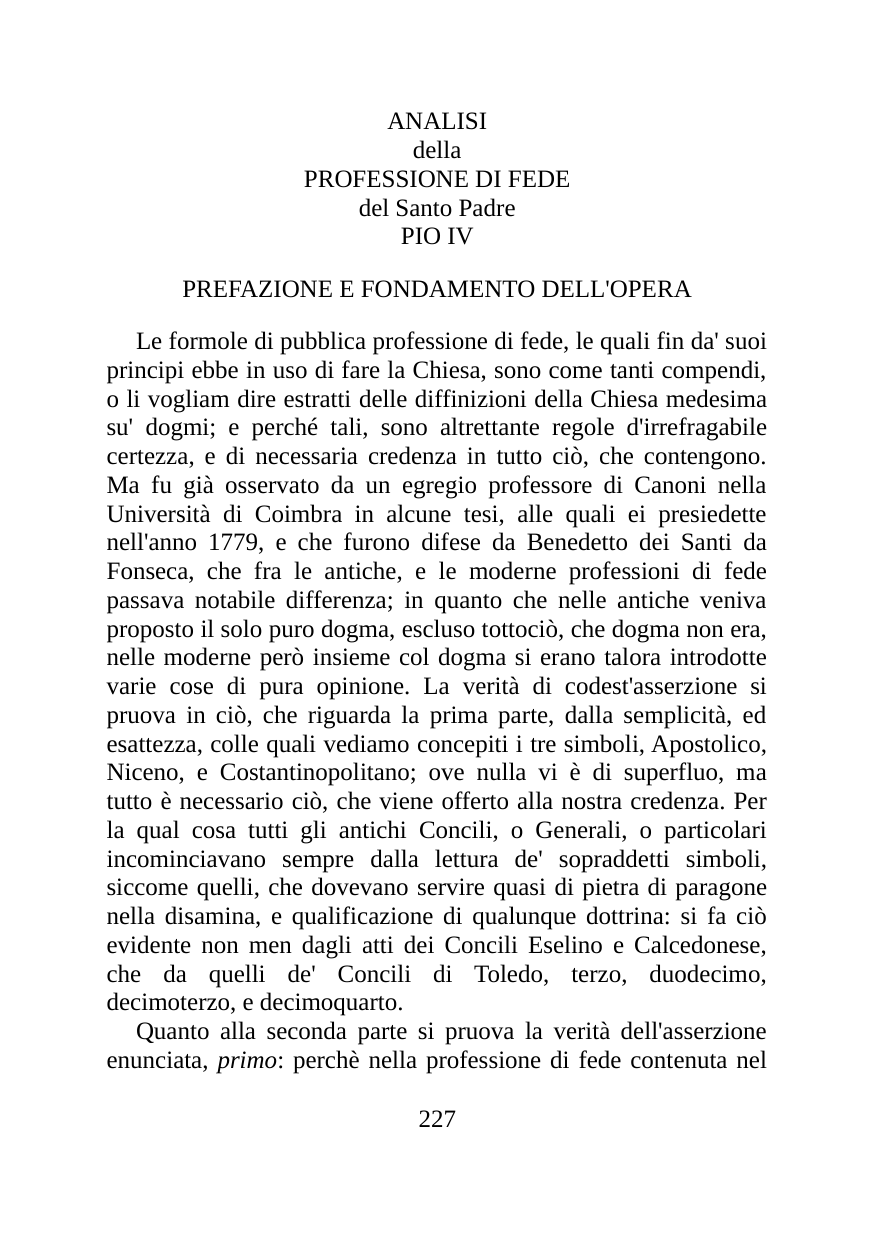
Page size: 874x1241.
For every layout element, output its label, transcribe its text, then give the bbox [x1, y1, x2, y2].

text Quanto alla seconda parte si pruova la verità dell'asserzione enunciata, primo: perchè nella professione di fede contenuta nel [106, 1016, 768, 1074]
subtitle PREFAZIONE E FONDAMENTO DELL'OPERA [106, 274, 768, 302]
text Le formole di pubblica professione di fede, le quali fin da' suoi principi ebbe in uso di fare la Chiesa, sono come tanti compendi, o li vogliam dire estratti delle diffinizioni della Chiesa medesima su' dogmi; e perché tali, sono altrettante regole d'irrefragabile certezza, e di necessaria credenza in tutto ciò, che contengono. Ma fu già osservato da un egregio professore di Canoni nella Università di Coimbra in alcune tesi, alle quali ei presiedette nell'anno 1779, e che furono difese da Benedetto dei Santi da Fonseca, che fra le antiche, e le moderne professioni di fede passava notabile differenza; in quanto che nelle antiche veniva proposto il solo puro dogma, escluso tottociò, che dogma non era, nelle moderne però insieme col dogma si erano talora introdotte varie cose di pura opinione. La verità di codest'asserzione si pruova in ciò, che riguarda la prima parte, dalla semplicità, ed esattezza, colle quali vediamo concepiti i tre simboli, Apostolico, Niceno, e Costantinopolitano; ove nulla vi è di superfluo, ma tutto è necessario ciò, che viene offerto alla nostra credenza. Per la qual cosa tutti gli antichi Concili, o Generali, o particolari incominciavano sempre dalla lettura de' sopraddetti simboli, siccome quelli, che dovevano servire quasi di pietra di paragone nella disamina, e qualificazione di qualunque dottrina: si fa ciò evidente non men dagli atti dei Concili Eselino e Calcedonese, che da quelli de' Concili di Toledo, terzo, duodecimo, decimoterzo, e decimoquarto. [106, 326, 768, 1016]
subtitle ANALISI della PROFESSIONE DI FEDE del Santo Padre PIO IV [106, 106, 768, 250]
